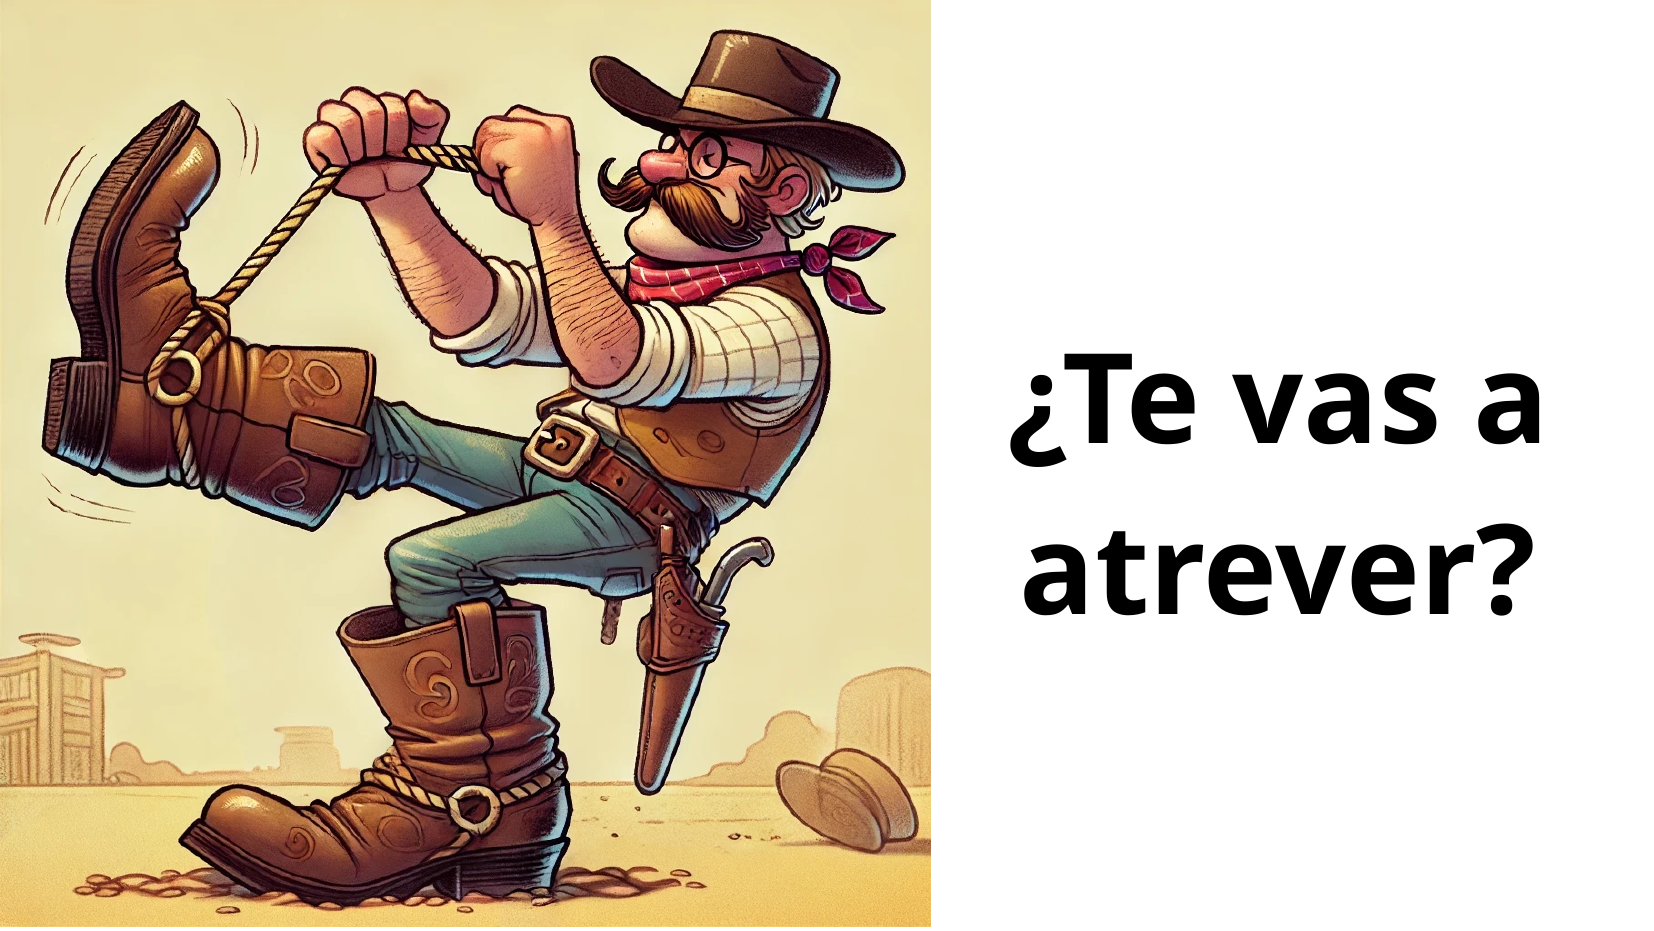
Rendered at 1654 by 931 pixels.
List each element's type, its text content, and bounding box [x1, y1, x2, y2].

text_box ¿Te vas a atrever? [931, 302, 1654, 619]
picture [0, 0, 931, 927]
